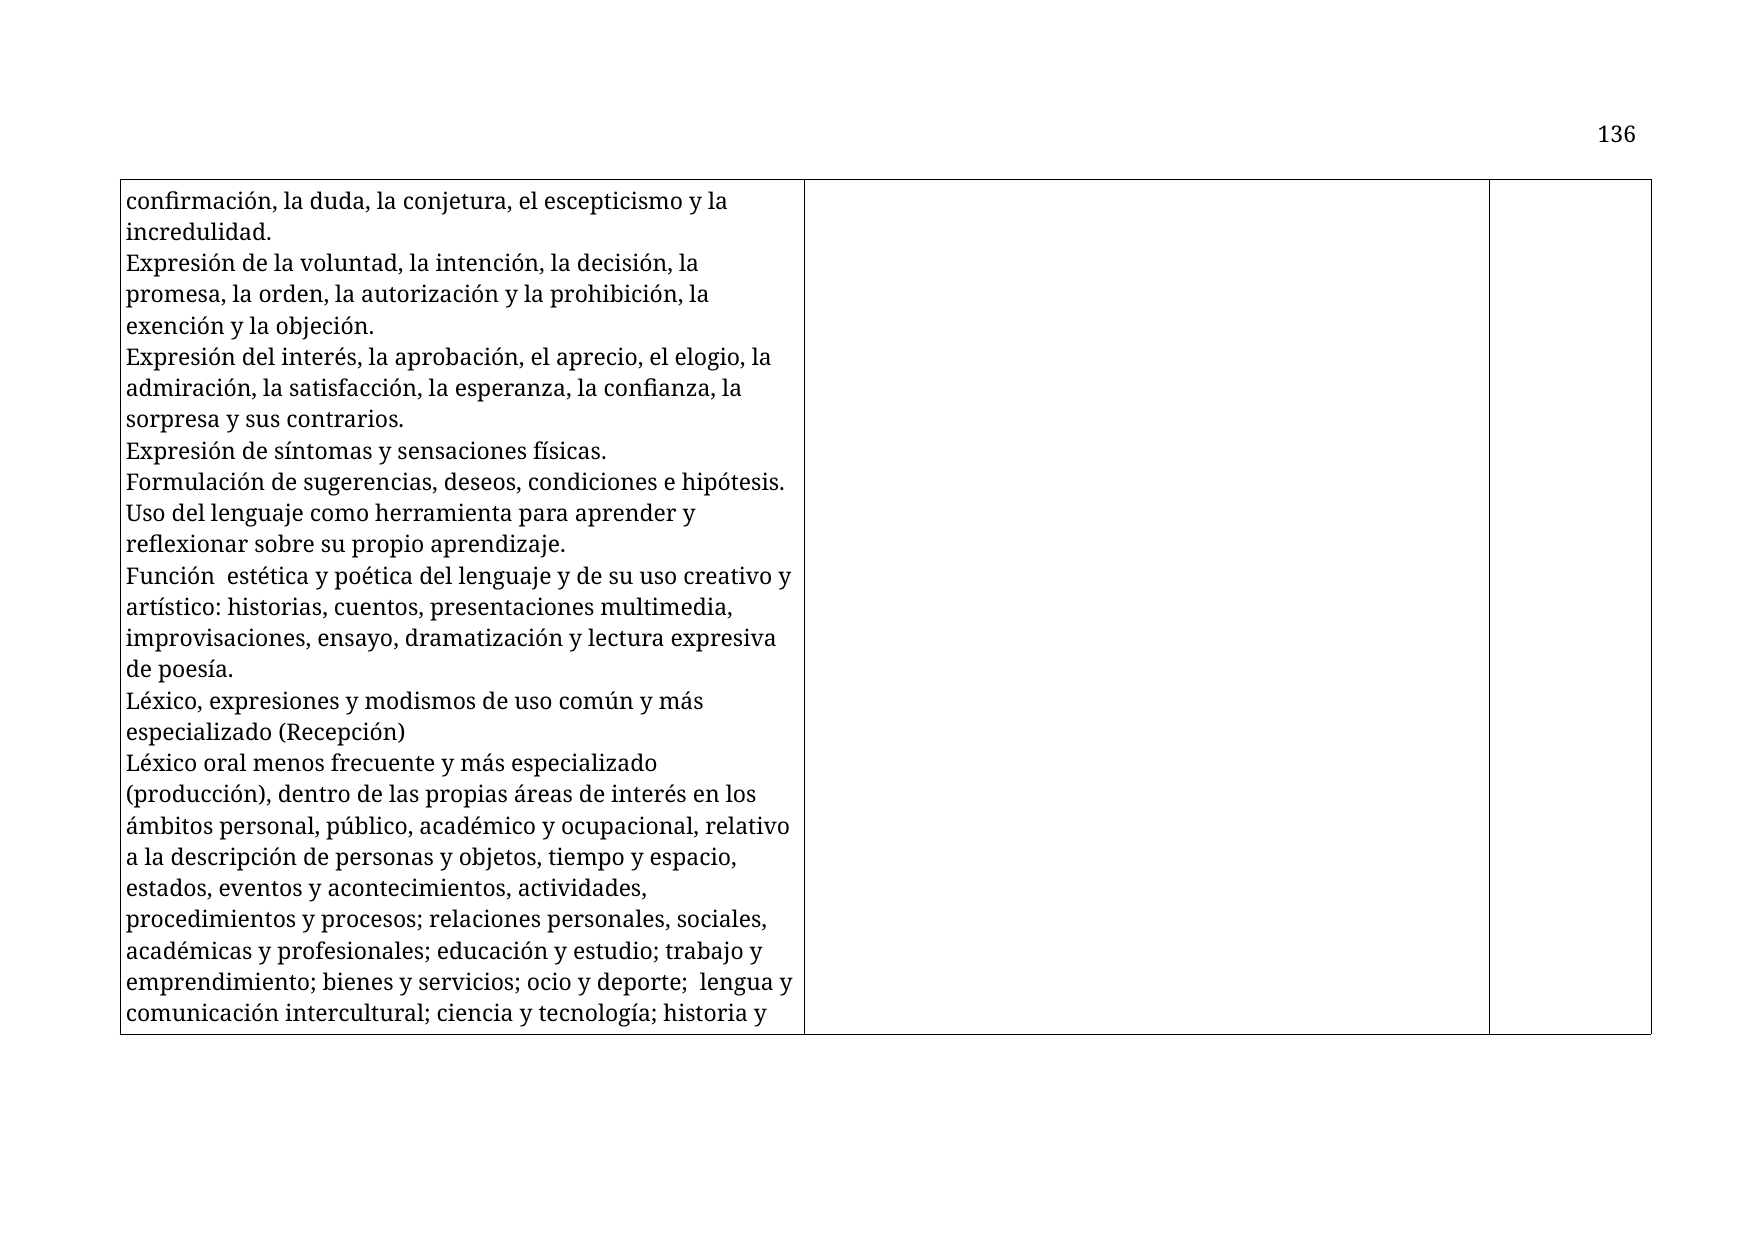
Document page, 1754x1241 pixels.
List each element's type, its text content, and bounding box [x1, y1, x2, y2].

table_cell [805, 180, 1489, 1034]
table_cell confirmación, la duda, la conjetura, el escepticismo y la incredulidad. Expresión de la voluntad, la intención, la decisión, la promesa, la orden, la autorización y la prohibición, la exención y la objeción. Expresión del interés, la aprobación, el aprecio, el elogio, la admiración, la satisfacción, la esperanza, la confianza, la sorpresa y sus contrarios. Expresión de síntomas y sensaciones físicas. Formulación de sugerencias, deseos, condiciones e hipótesis. Uso del lenguaje como herramienta para aprender y reflexionar sobre su propio aprendizaje. Función estética y poética del lenguaje y de su uso creativo y artístico: historias, cuentos, presentaciones multimedia, improvisaciones, ensayo, dramatización y lectura expresiva de poesía. Léxico, expresiones y modismos de uso común y más especializado (Recepción) Léxico oral menos frecuente y más especializado (producción), dentro de las propias áreas de interés en los ámbitos personal, público, académico y ocupacional, relativo a la descripción de personas y objetos, tiempo y espacio, estados, eventos y acontecimientos, actividades, procedimientos y procesos; relaciones personales, sociales, académicas y profesionales; educación y estudio; trabajo y emprendimiento; bienes y servicios; ocio y deporte; lengua y comunicación intercultural; ciencia y tecnología; historia y [121, 180, 804, 1034]
table_cell [1490, 180, 1651, 1034]
